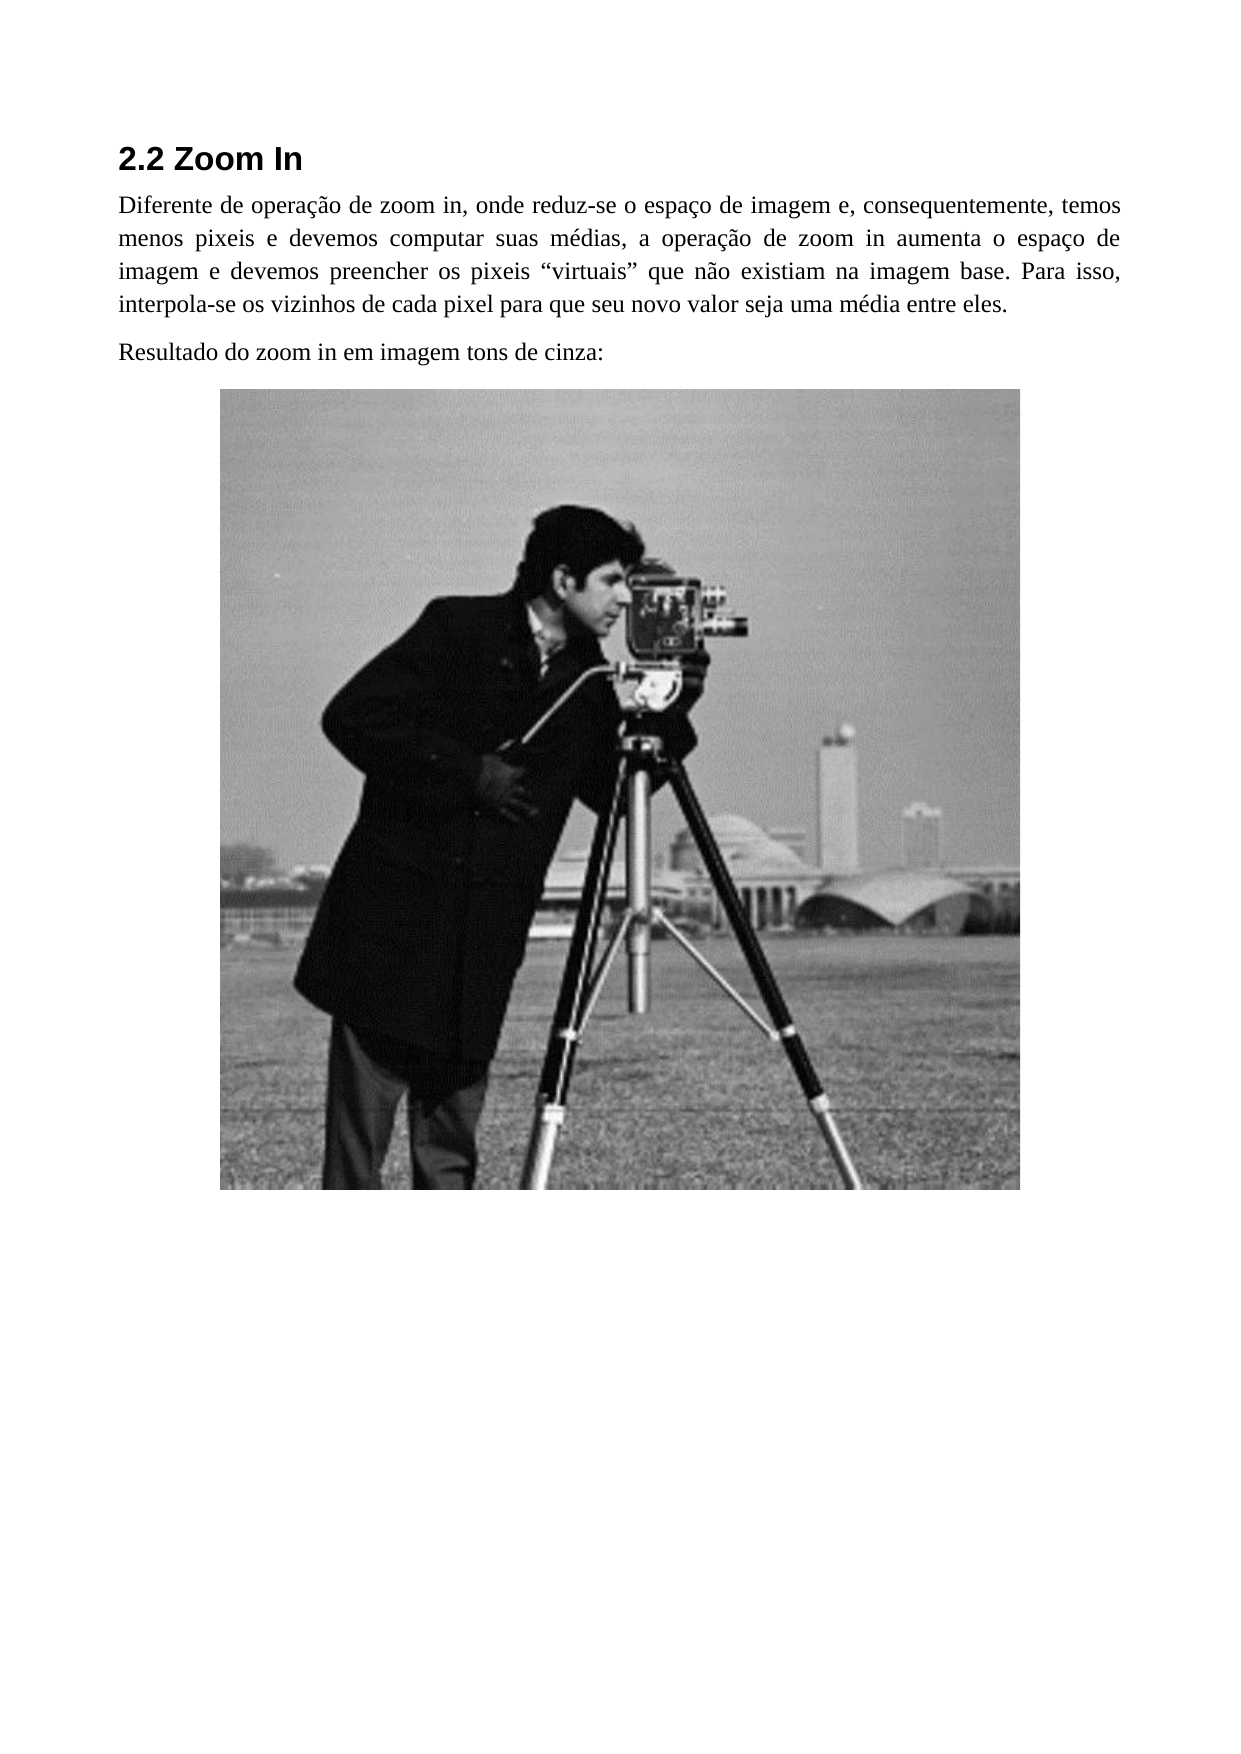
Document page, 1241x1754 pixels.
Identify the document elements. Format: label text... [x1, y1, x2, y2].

text Resultado do zoom in em imagem tons de cinza: [118, 337, 1122, 365]
text Diferente de operação de zoom in, onde reduz-se o espaço de imagem e, consequentemente, temos menos pixeis e devemos computar suas médias, a operação de zoom in aumenta o espaço de imagem e devemos preencher os pixeis “virtuais” que não existiam na imagem base. Para isso, interpola-se os vizinhos de cada pixel para que seu novo valor seja uma média entre eles. [118, 190, 1122, 318]
subtitle 2.2 Zoom In [118, 139, 1122, 177]
picture [220, 389, 1020, 1190]
